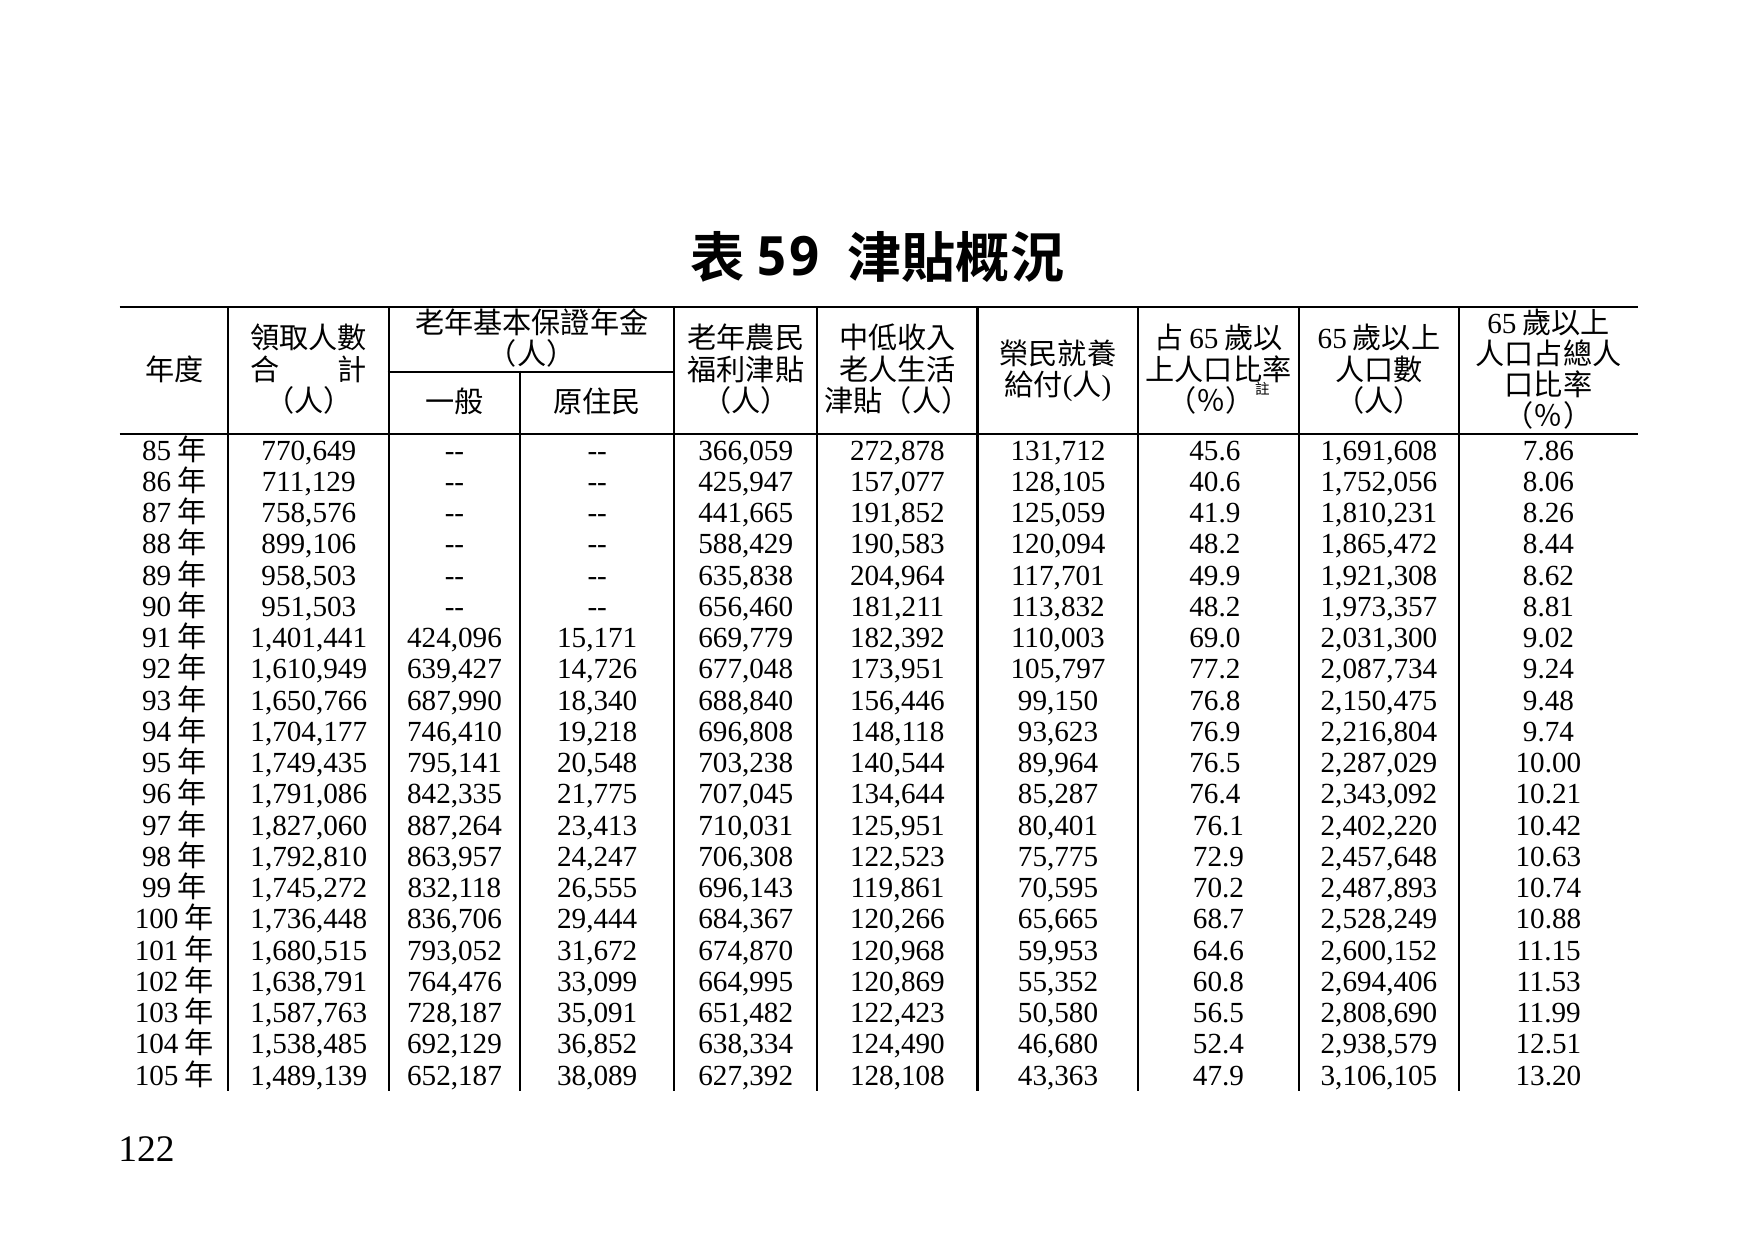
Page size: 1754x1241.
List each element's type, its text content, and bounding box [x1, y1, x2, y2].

table_cell 12.51 [1460, 1029, 1637, 1060]
table_cell -- [521, 466, 673, 498]
table_cell 1,638,791 [229, 966, 388, 998]
table_header 65歲以上 人口占總人口比率（％） [1460, 308, 1637, 433]
table_cell 1,650,766 [229, 685, 388, 716]
table_cell 102年 [120, 966, 227, 998]
table_cell 93年 [120, 685, 227, 716]
table_cell 36,852 [521, 1029, 673, 1060]
table_cell 2,600,152 [1300, 935, 1458, 966]
table_cell 120,266 [818, 904, 976, 935]
table_cell -- [390, 591, 519, 623]
table_cell 69.0 [1139, 623, 1298, 654]
table_cell 55,352 [979, 966, 1137, 998]
table_cell 7.86 [1460, 435, 1637, 466]
table_cell 88年 [120, 529, 227, 560]
table_cell 105,797 [979, 654, 1137, 685]
table_cell 15,171 [521, 623, 673, 654]
table_cell 72.9 [1139, 841, 1298, 873]
table_header 老年基本保證年金 （人） [390, 308, 673, 371]
table_cell 156,446 [818, 685, 976, 716]
table_cell -- [521, 591, 673, 623]
table_cell 2,087,734 [1300, 654, 1458, 685]
table_cell 48.2 [1139, 529, 1298, 560]
table_cell 10.42 [1460, 810, 1637, 841]
table_cell 60.8 [1139, 966, 1298, 998]
table_cell 1,810,231 [1300, 498, 1458, 529]
table_cell 33,099 [521, 966, 673, 998]
table_cell 366,059 [675, 435, 816, 466]
table_cell 2,216,804 [1300, 716, 1458, 748]
table_cell 70.2 [1139, 873, 1298, 904]
table_cell -- [521, 560, 673, 591]
table_cell 639,427 [390, 654, 519, 685]
table_cell 56.5 [1139, 998, 1298, 1029]
subtitle 表59 津貼概況 [118, 181, 1636, 306]
table_cell 125,059 [979, 498, 1137, 529]
table_cell 90年 [120, 591, 227, 623]
table_cell -- [521, 435, 673, 466]
table_cell 2,694,406 [1300, 966, 1458, 998]
table_header 65歲以上 人口數 （人） [1300, 308, 1458, 433]
table_cell 85,287 [979, 779, 1137, 810]
table_cell 707,045 [675, 779, 816, 810]
table_cell 41.9 [1139, 498, 1298, 529]
table_cell 46,680 [979, 1029, 1137, 1060]
table_cell 原住民 [521, 373, 673, 433]
table_cell 1,538,485 [229, 1029, 388, 1060]
table_cell 26,555 [521, 873, 673, 904]
table_cell 122,523 [818, 841, 976, 873]
table_cell 21,775 [521, 779, 673, 810]
table_cell 2,031,300 [1300, 623, 1458, 654]
table_cell 1,752,056 [1300, 466, 1458, 498]
table_cell 24,247 [521, 841, 673, 873]
table_cell 635,838 [675, 560, 816, 591]
table_cell 674,870 [675, 935, 816, 966]
table_cell 86年 [120, 466, 227, 498]
table_cell 89年 [120, 560, 227, 591]
table_cell 31,672 [521, 935, 673, 966]
table_header 榮民就養 給付(人) [979, 308, 1137, 433]
table_cell 425,947 [675, 466, 816, 498]
table_cell 95年 [120, 748, 227, 779]
table_cell 124,490 [818, 1029, 976, 1060]
table_cell 122,423 [818, 998, 976, 1029]
table_cell 1,736,448 [229, 904, 388, 935]
table_cell 117,701 [979, 560, 1137, 591]
table_cell 97年 [120, 810, 227, 841]
table_cell 1,749,435 [229, 748, 388, 779]
table_header 中低收入 老人生活 津貼（人） [818, 308, 976, 433]
table_cell 45.6 [1139, 435, 1298, 466]
table_cell 1,921,308 [1300, 560, 1458, 591]
table_cell -- [390, 466, 519, 498]
table_cell 11.53 [1460, 966, 1637, 998]
table_cell 2,528,249 [1300, 904, 1458, 935]
table_cell 10.63 [1460, 841, 1637, 873]
table_cell 35,091 [521, 998, 673, 1029]
table_cell 8.26 [1460, 498, 1637, 529]
table_cell 2,487,893 [1300, 873, 1458, 904]
table_cell 2,808,690 [1300, 998, 1458, 1029]
table_header 領取人數 合 計 （人） [229, 308, 388, 433]
table_header 占65歲以上人口比率（％）註 [1139, 308, 1298, 433]
table_cell 128,105 [979, 466, 1137, 498]
table_cell 887,264 [390, 810, 519, 841]
table_cell 80,401 [979, 810, 1137, 841]
table_cell 181,211 [818, 591, 976, 623]
table_cell 10.88 [1460, 904, 1637, 935]
table_cell 103年 [120, 998, 227, 1029]
table_cell 92年 [120, 654, 227, 685]
table_cell 68.7 [1139, 904, 1298, 935]
table_cell -- [521, 529, 673, 560]
table_cell 588,429 [675, 529, 816, 560]
table_cell 148,118 [818, 716, 976, 748]
table_cell 113,832 [979, 591, 1137, 623]
table_cell 424,096 [390, 623, 519, 654]
table_cell 1,865,472 [1300, 529, 1458, 560]
table_cell 899,106 [229, 529, 388, 560]
table_cell 157,077 [818, 466, 976, 498]
table_cell 651,482 [675, 998, 816, 1029]
table_cell 91年 [120, 623, 227, 654]
table_cell 125,951 [818, 810, 976, 841]
table_cell 9.02 [1460, 623, 1637, 654]
table_cell -- [390, 560, 519, 591]
table_cell 10.21 [1460, 779, 1637, 810]
table_cell 664,995 [675, 966, 816, 998]
table_cell 119,861 [818, 873, 976, 904]
table_cell 951,503 [229, 591, 388, 623]
table_cell 687,990 [390, 685, 519, 716]
table_cell 793,052 [390, 935, 519, 966]
table_cell 836,706 [390, 904, 519, 935]
table_cell 8.81 [1460, 591, 1637, 623]
table_cell 87年 [120, 498, 227, 529]
table_cell 696,143 [675, 873, 816, 904]
table_cell 23,413 [521, 810, 673, 841]
table_cell 710,031 [675, 810, 816, 841]
table_cell 120,968 [818, 935, 976, 966]
table_cell 29,444 [521, 904, 673, 935]
table_cell 76.8 [1139, 685, 1298, 716]
table_cell 75,775 [979, 841, 1137, 873]
table_cell 758,576 [229, 498, 388, 529]
table_cell 8.44 [1460, 529, 1637, 560]
table_cell 770,649 [229, 435, 388, 466]
table_cell 1,791,086 [229, 779, 388, 810]
table_cell 19,218 [521, 716, 673, 748]
table_cell 746,410 [390, 716, 519, 748]
table_cell 94年 [120, 716, 227, 748]
table_cell 1,745,272 [229, 873, 388, 904]
table_cell 669,779 [675, 623, 816, 654]
table_cell 99,150 [979, 685, 1137, 716]
table_cell 1,680,515 [229, 935, 388, 966]
table_cell 85年 [120, 435, 227, 466]
table_cell 49.9 [1139, 560, 1298, 591]
table_cell 65,665 [979, 904, 1137, 935]
table_cell 104年 [120, 1029, 227, 1060]
table_cell 764,476 [390, 966, 519, 998]
table_cell 1,587,763 [229, 998, 388, 1029]
table_cell 76.9 [1139, 716, 1298, 748]
table_cell 677,048 [675, 654, 816, 685]
table_cell 191,852 [818, 498, 976, 529]
table_cell 50,580 [979, 998, 1137, 1029]
table_cell 47.9 [1139, 1060, 1298, 1091]
table_cell 64.6 [1139, 935, 1298, 966]
table_cell 76.1 [1139, 810, 1298, 841]
table_cell 77.2 [1139, 654, 1298, 685]
table_cell 11.15 [1460, 935, 1637, 966]
table_cell 958,503 [229, 560, 388, 591]
table_cell 20,548 [521, 748, 673, 779]
table_cell 1,827,060 [229, 810, 388, 841]
table_cell 120,869 [818, 966, 976, 998]
table_cell 684,367 [675, 904, 816, 935]
table_cell 3,106,105 [1300, 1060, 1458, 1091]
table_cell 105年 [120, 1060, 227, 1091]
table_cell -- [390, 529, 519, 560]
table_cell 1,691,608 [1300, 435, 1458, 466]
table_cell 98年 [120, 841, 227, 873]
table_cell 2,938,579 [1300, 1029, 1458, 1060]
table_cell 14,726 [521, 654, 673, 685]
table_cell 120,094 [979, 529, 1137, 560]
table_cell 2,343,092 [1300, 779, 1458, 810]
table_cell 1,489,139 [229, 1060, 388, 1091]
table_cell 1,792,810 [229, 841, 388, 873]
table_cell 48.2 [1139, 591, 1298, 623]
table_cell 652,187 [390, 1060, 519, 1091]
table_cell 38,089 [521, 1060, 673, 1091]
table_cell 2,150,475 [1300, 685, 1458, 716]
table_cell 59,953 [979, 935, 1137, 966]
table_cell 10.00 [1460, 748, 1637, 779]
table_cell 638,334 [675, 1029, 816, 1060]
table_cell 1,401,441 [229, 623, 388, 654]
table_cell 134,644 [818, 779, 976, 810]
table_cell 832,118 [390, 873, 519, 904]
table_header 老年農民 福利津貼 （人） [675, 308, 816, 433]
table_cell 96年 [120, 779, 227, 810]
table_cell 173,951 [818, 654, 976, 685]
table_cell 8.62 [1460, 560, 1637, 591]
table_cell 10.74 [1460, 873, 1637, 904]
table_cell 131,712 [979, 435, 1137, 466]
table_cell 656,460 [675, 591, 816, 623]
table_cell -- [521, 498, 673, 529]
table_cell 9.48 [1460, 685, 1637, 716]
table_cell 863,957 [390, 841, 519, 873]
table_cell 190,583 [818, 529, 976, 560]
table_cell 43,363 [979, 1060, 1137, 1091]
table_cell 9.74 [1460, 716, 1637, 748]
table_cell 842,335 [390, 779, 519, 810]
table_cell 76.4 [1139, 779, 1298, 810]
table_cell 100年 [120, 904, 227, 935]
table_cell 76.5 [1139, 748, 1298, 779]
table_cell 182,392 [818, 623, 976, 654]
table_cell 1,610,949 [229, 654, 388, 685]
table_cell 272,878 [818, 435, 976, 466]
table_cell -- [390, 498, 519, 529]
table_cell 627,392 [675, 1060, 816, 1091]
table_cell 703,238 [675, 748, 816, 779]
table_cell 2,287,029 [1300, 748, 1458, 779]
table_cell 70,595 [979, 873, 1137, 904]
table_cell 728,187 [390, 998, 519, 1029]
table_header 年度 [120, 308, 227, 433]
table_cell 128,108 [818, 1060, 976, 1091]
table_cell 696,808 [675, 716, 816, 748]
table_cell 93,623 [979, 716, 1137, 748]
table_cell 11.99 [1460, 998, 1637, 1029]
table_cell 711,129 [229, 466, 388, 498]
table_cell 441,665 [675, 498, 816, 529]
table_cell 9.24 [1460, 654, 1637, 685]
table_cell 795,141 [390, 748, 519, 779]
table_cell 101年 [120, 935, 227, 966]
table_cell 13.20 [1460, 1060, 1637, 1091]
table_cell 2,402,220 [1300, 810, 1458, 841]
table_cell -- [390, 435, 519, 466]
table_cell 204,964 [818, 560, 976, 591]
table_cell 2,457,648 [1300, 841, 1458, 873]
table_cell 1,704,177 [229, 716, 388, 748]
table_cell 52.4 [1139, 1029, 1298, 1060]
table_cell 89,964 [979, 748, 1137, 779]
table_cell 40.6 [1139, 466, 1298, 498]
table_cell 110,003 [979, 623, 1137, 654]
table_cell 18,340 [521, 685, 673, 716]
table_cell 一般 [390, 373, 519, 433]
table_cell 140,544 [818, 748, 976, 779]
table_cell 8.06 [1460, 466, 1637, 498]
table_cell 1,973,357 [1300, 591, 1458, 623]
table_cell 692,129 [390, 1029, 519, 1060]
table_cell 706,308 [675, 841, 816, 873]
table_cell 688,840 [675, 685, 816, 716]
table_cell 99年 [120, 873, 227, 904]
